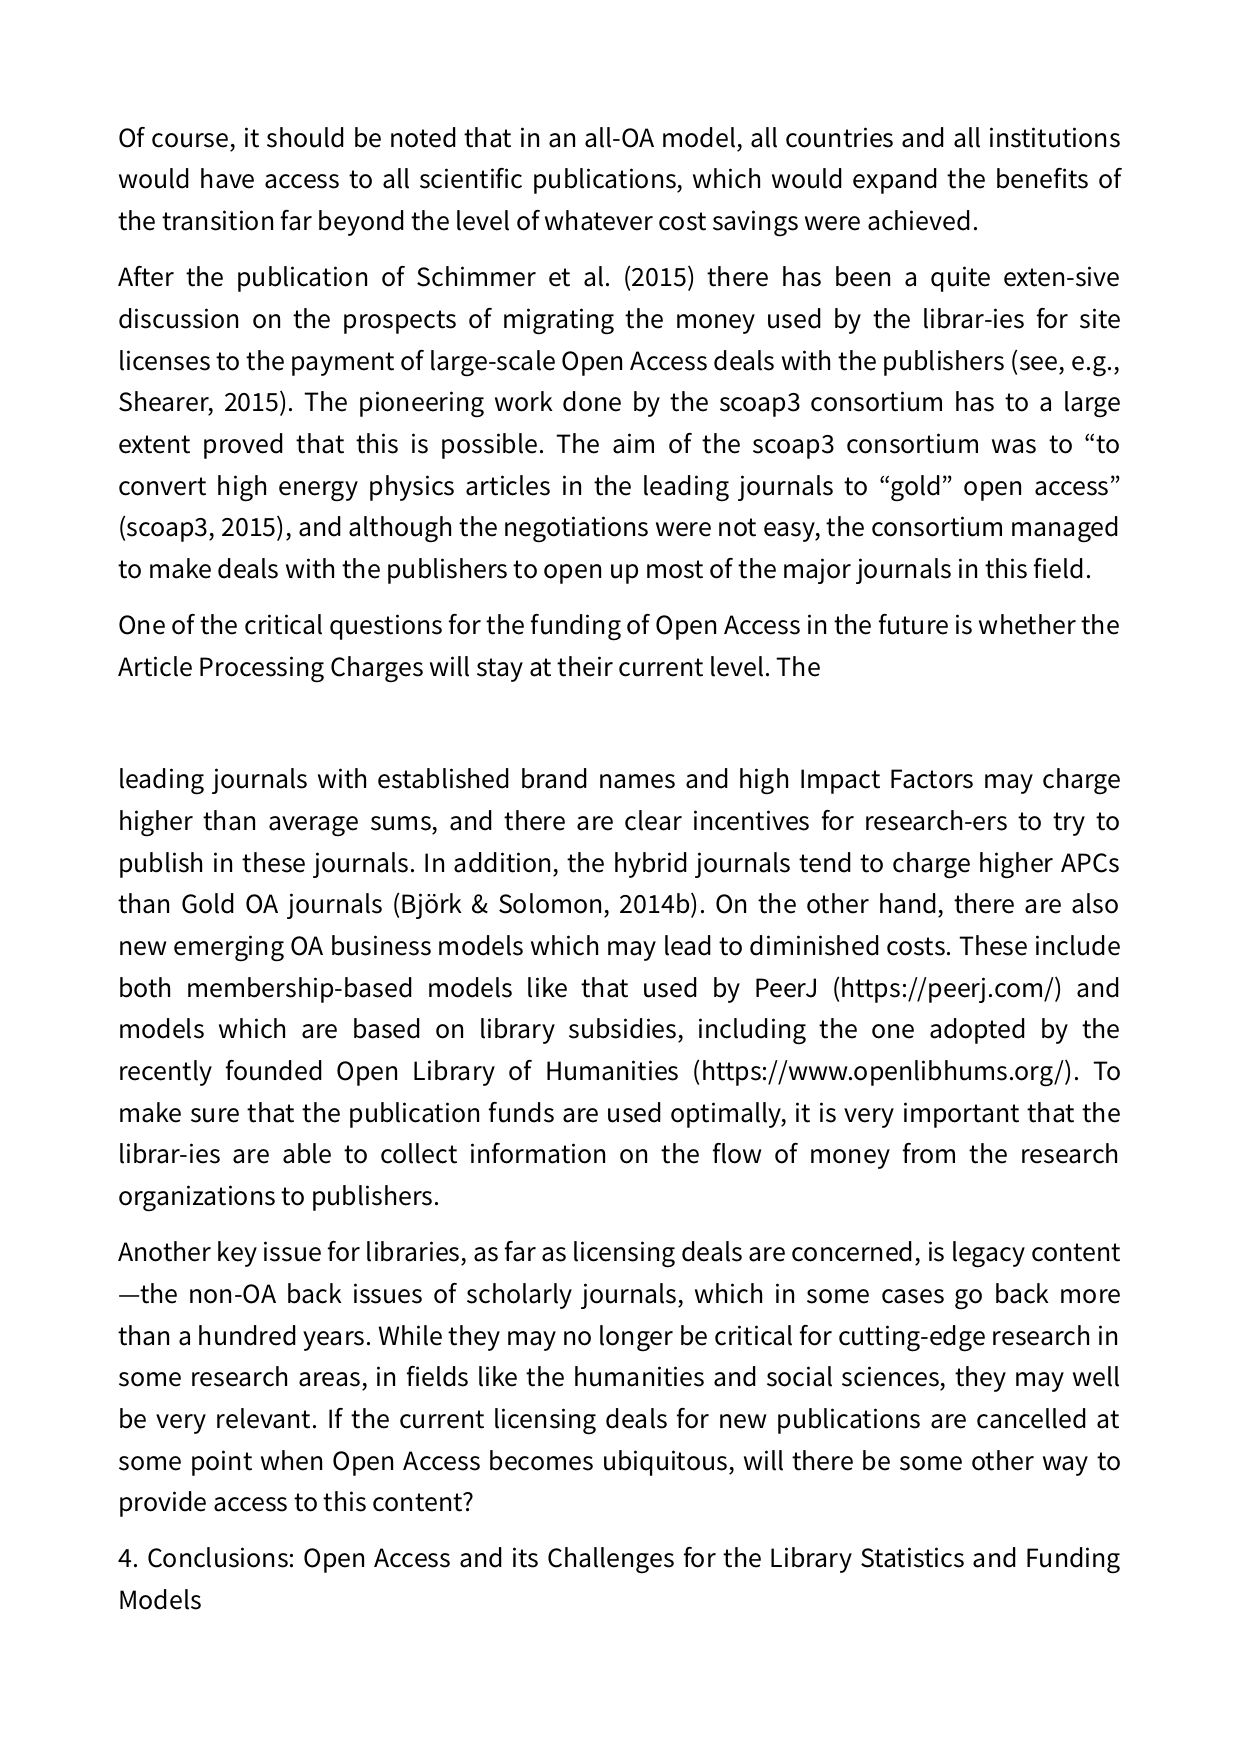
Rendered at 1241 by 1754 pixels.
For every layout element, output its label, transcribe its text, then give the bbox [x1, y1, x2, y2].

text One of the critical questions for the funding of Open Access in the future is whether the Article Processing Charges will stay at their current level. The [118, 606, 1122, 683]
text After the publication of Schimmer et al. (2015) there has been a quite exten-sive discussion on the prospects of migrating the money used by the librar-ies for site licenses to the payment of large-scale Open Access deals with the publishers (see, e.g., Shearer, 2015). The pioneering work done by the scoap3 consortium has to a large extent proved that this is possible. The aim of the scoap3 consortium was to “to convert high energy physics articles in the leading journals to “gold” open access” (scoap3, 2015), and although the negotiations were not easy, the consortium managed to make deals with the publishers to open up most of the major journals in this field. [118, 258, 1122, 586]
text Of course, it should be noted that in an all-OA model, all countries and all institutions would have access to all scientific publications, which would expand the benefits of the transition far beyond the level of whatever cost savings were achieved. [118, 118, 1122, 238]
text Another key issue for libraries, as far as licensing deals are concerned, is legacy content—the non-OA back issues of scholarly journals, which in some cases go back more than a hundred years. While they may no longer be critical for cutting-edge research in some research areas, in fields like the humanities and social sciences, they may well be very relevant. If the current licensing deals for new publications are cancelled at some point when Open Access becomes ubiquitous, will there be some other way to provide access to this content? [118, 1233, 1122, 1519]
text 4. Conclusions: Open Access and its Challenges for the Library Statistics and Funding Models [118, 1539, 1122, 1617]
text leading journals with established brand names and high Impact Factors may charge higher than average sums, and there are clear incentives for research-ers to try to publish in these journals. In addition, the hybrid journals tend to charge higher APCs than Gold OA journals (Björk & Solomon, 2014b). On the other hand, there are also new emerging OA business models which may lead to diminished costs. These include both membership-based models like that used by PeerJ (https://peerj.com/) and models which are based on library subsidies, including the one adopted by the recently founded Open Library of Humanities (https://www.openlibhums.org/). To make sure that the publication funds are used optimally, it is very important that the librar-ies are able to collect information on the flow of money from the research organizations to publishers. [118, 760, 1122, 1213]
